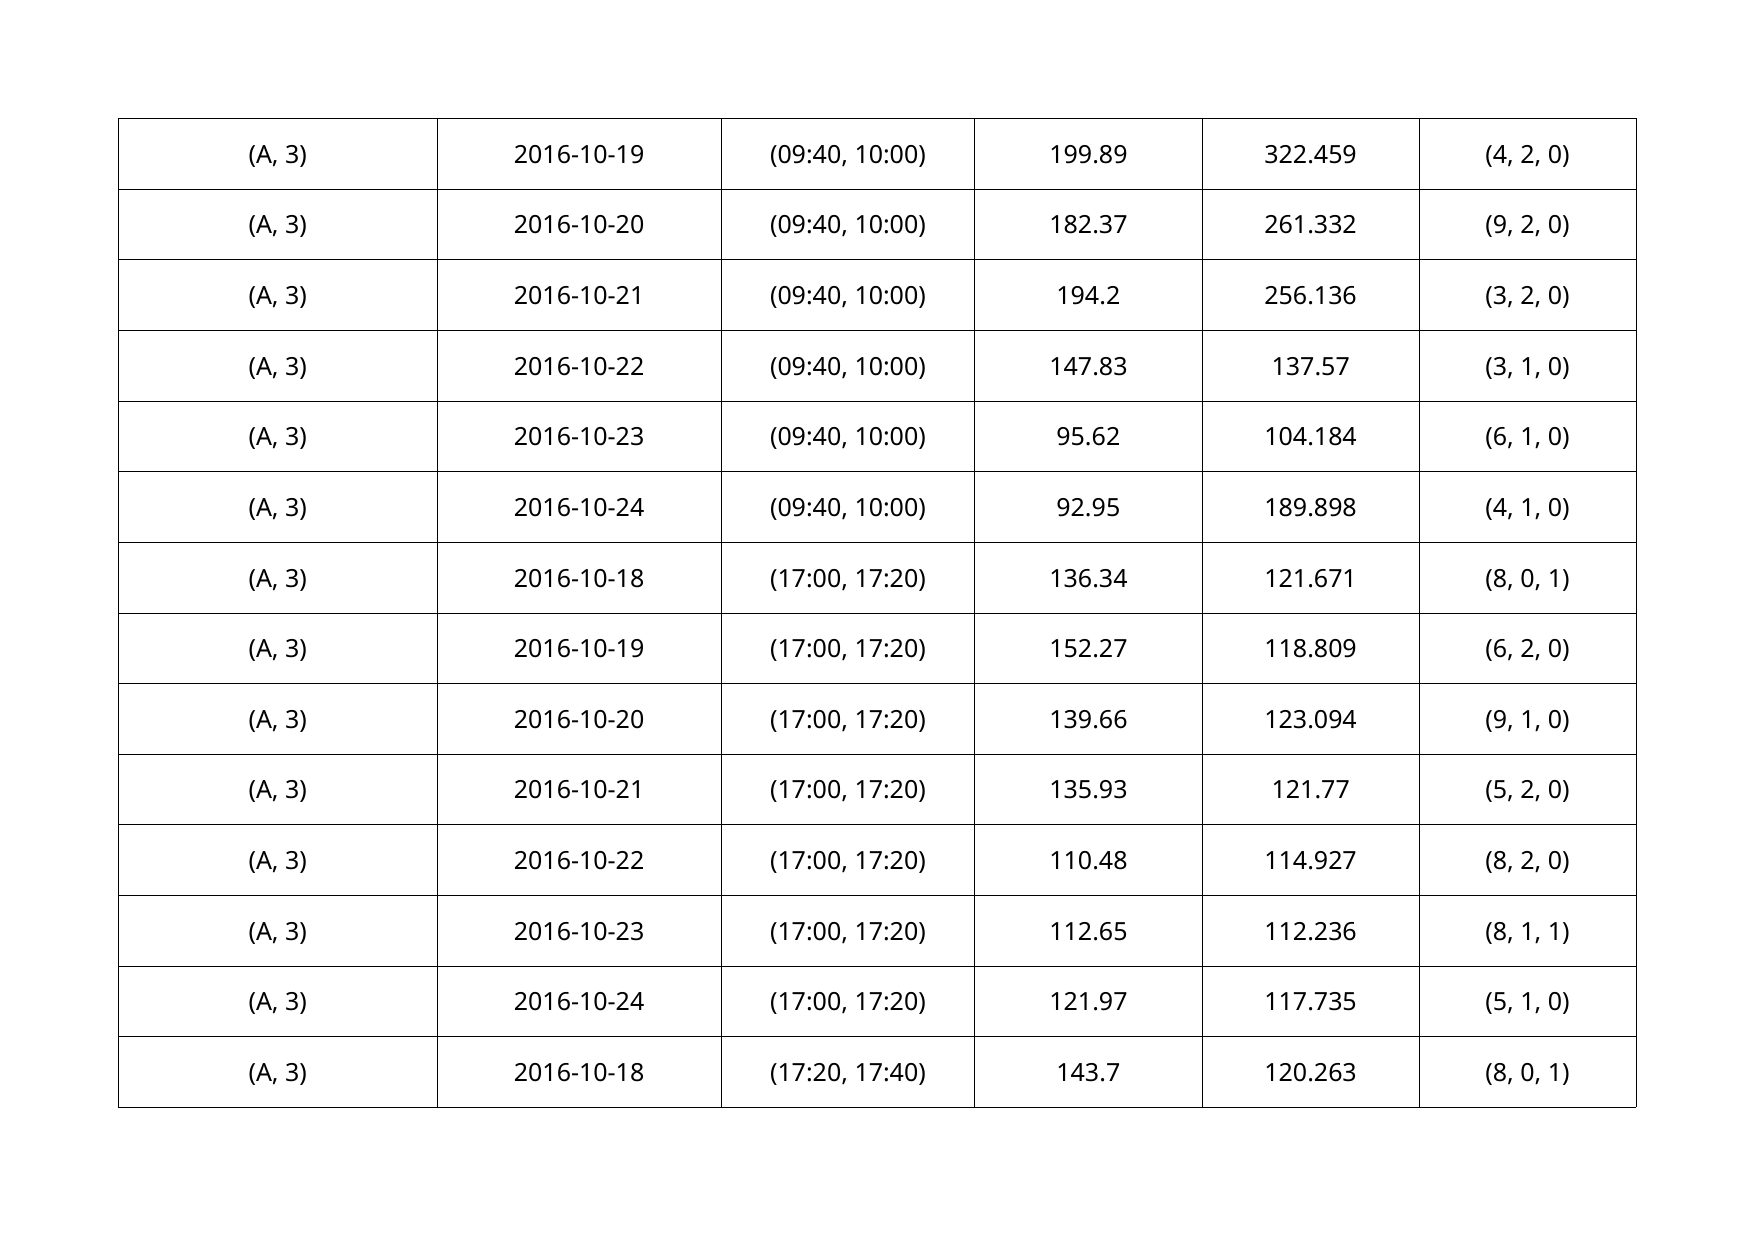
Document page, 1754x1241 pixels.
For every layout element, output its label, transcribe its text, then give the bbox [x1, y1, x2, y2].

table_cell 118.809 [1203, 614, 1419, 683]
table_cell 137.57 [1203, 331, 1419, 401]
table_cell (17:00, 17:20) [722, 684, 974, 754]
table_cell 2016-10-19 [438, 119, 721, 189]
table_cell (A, 3) [119, 402, 437, 471]
table_cell (8, 0, 1) [1420, 1037, 1636, 1107]
table_cell 123.094 [1203, 684, 1419, 754]
table_cell 117.735 [1203, 967, 1419, 1036]
table_cell (3, 2, 0) [1420, 260, 1636, 330]
table_cell (A, 3) [119, 967, 437, 1036]
table_cell 147.83 [975, 331, 1202, 401]
table_cell 2016-10-23 [438, 402, 721, 471]
table_cell (4, 1, 0) [1420, 472, 1636, 542]
table_cell (8, 2, 0) [1420, 825, 1636, 895]
table_cell (5, 1, 0) [1420, 967, 1636, 1036]
table_cell 95.62 [975, 402, 1202, 471]
table_cell (17:00, 17:20) [722, 543, 974, 612]
table_cell (5, 2, 0) [1420, 755, 1636, 824]
table_cell (17:00, 17:20) [722, 896, 974, 966]
table_cell 121.671 [1203, 543, 1419, 612]
table_cell (9, 2, 0) [1420, 190, 1636, 259]
table_cell 2016-10-18 [438, 1037, 721, 1107]
table_cell 199.89 [975, 119, 1202, 189]
table_cell (9, 1, 0) [1420, 684, 1636, 754]
table_cell 2016-10-20 [438, 190, 721, 259]
table_cell 135.93 [975, 755, 1202, 824]
table_cell (4, 2, 0) [1420, 119, 1636, 189]
table_cell 2016-10-24 [438, 472, 721, 542]
table_cell (17:20, 17:40) [722, 1037, 974, 1107]
table_cell (8, 1, 1) [1420, 896, 1636, 966]
table_cell 261.332 [1203, 190, 1419, 259]
table_cell (A, 3) [119, 190, 437, 259]
table_cell 104.184 [1203, 402, 1419, 471]
table_cell 2016-10-22 [438, 331, 721, 401]
table_cell 143.7 [975, 1037, 1202, 1107]
table_cell 2016-10-22 [438, 825, 721, 895]
table_cell (09:40, 10:00) [722, 260, 974, 330]
table_cell (17:00, 17:20) [722, 614, 974, 683]
table_cell (A, 3) [119, 119, 437, 189]
table_cell (6, 1, 0) [1420, 402, 1636, 471]
table_cell (09:40, 10:00) [722, 472, 974, 542]
table_cell 2016-10-24 [438, 967, 721, 1036]
table_cell 92.95 [975, 472, 1202, 542]
table_cell 120.263 [1203, 1037, 1419, 1107]
table_cell 139.66 [975, 684, 1202, 754]
table_cell 194.2 [975, 260, 1202, 330]
table_cell 2016-10-23 [438, 896, 721, 966]
table_cell 2016-10-21 [438, 260, 721, 330]
table_cell (A, 3) [119, 472, 437, 542]
table_cell 182.37 [975, 190, 1202, 259]
table_cell 121.77 [1203, 755, 1419, 824]
table_cell (09:40, 10:00) [722, 119, 974, 189]
table_cell (09:40, 10:00) [722, 402, 974, 471]
table_cell 136.34 [975, 543, 1202, 612]
table_cell (A, 3) [119, 543, 437, 612]
table_cell (6, 2, 0) [1420, 614, 1636, 683]
table_cell (A, 3) [119, 1037, 437, 1107]
table_cell 2016-10-20 [438, 684, 721, 754]
table_cell 2016-10-18 [438, 543, 721, 612]
table_cell (A, 3) [119, 896, 437, 966]
table_cell 112.65 [975, 896, 1202, 966]
table_cell (A, 3) [119, 331, 437, 401]
table_cell (09:40, 10:00) [722, 190, 974, 259]
table_cell (A, 3) [119, 260, 437, 330]
table_cell (17:00, 17:20) [722, 967, 974, 1036]
table_cell (A, 3) [119, 825, 437, 895]
table_cell (A, 3) [119, 684, 437, 754]
table_cell 152.27 [975, 614, 1202, 683]
table_cell 121.97 [975, 967, 1202, 1036]
table_cell 112.236 [1203, 896, 1419, 966]
table_cell (09:40, 10:00) [722, 331, 974, 401]
table_cell (A, 3) [119, 755, 437, 824]
table_cell (8, 0, 1) [1420, 543, 1636, 612]
table_cell 256.136 [1203, 260, 1419, 330]
table_cell (A, 3) [119, 614, 437, 683]
table_cell (3, 1, 0) [1420, 331, 1636, 401]
table_cell 114.927 [1203, 825, 1419, 895]
table_cell 2016-10-21 [438, 755, 721, 824]
table_cell 2016-10-19 [438, 614, 721, 683]
table_cell 322.459 [1203, 119, 1419, 189]
table_cell (17:00, 17:20) [722, 755, 974, 824]
table_cell 189.898 [1203, 472, 1419, 542]
table_cell (17:00, 17:20) [722, 825, 974, 895]
table_cell 110.48 [975, 825, 1202, 895]
